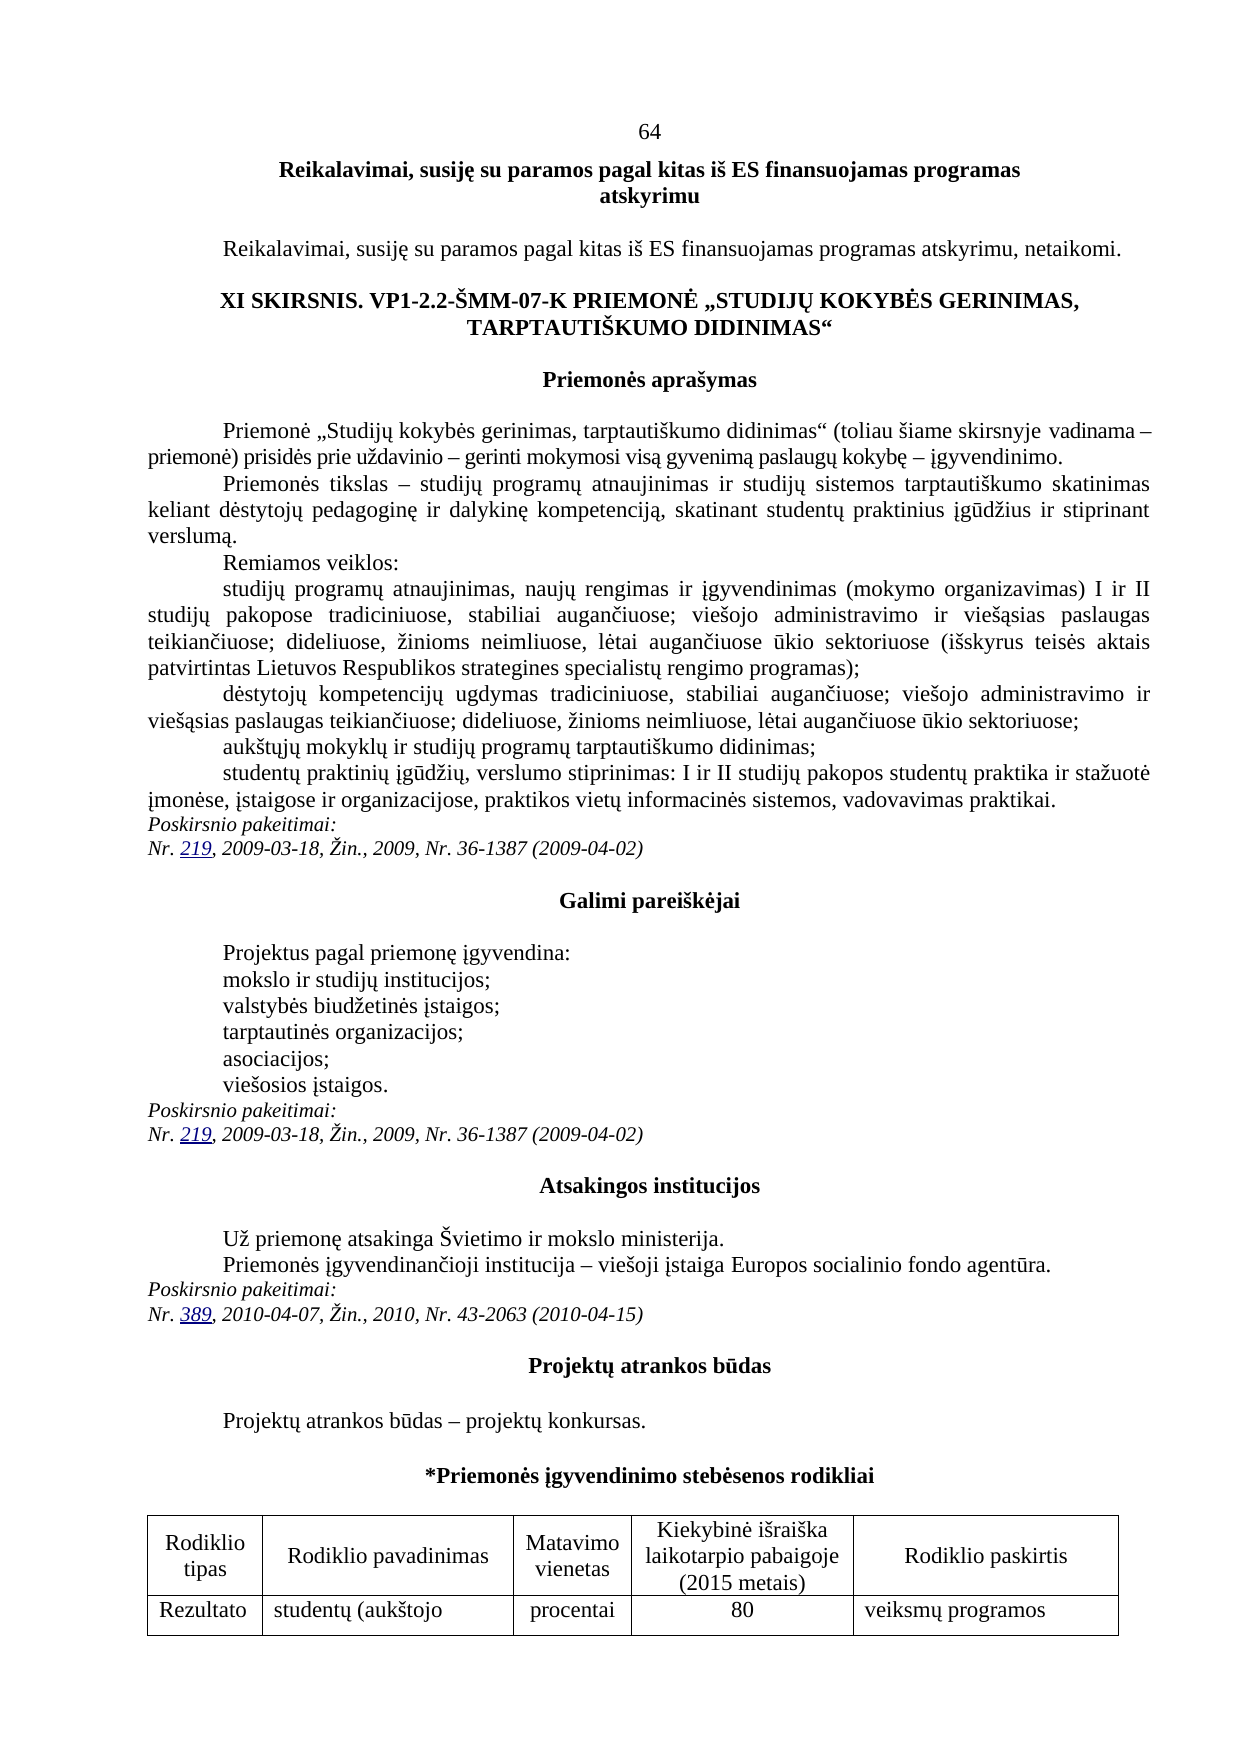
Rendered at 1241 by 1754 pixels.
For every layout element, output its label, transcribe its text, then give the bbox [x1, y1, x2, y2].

text studentų praktinių įgūdžių, verslumo stiprinimas: I ir II studijų pakopos studentų praktika ir stažuotė įmonėse, įstaigose ir organizacijose, praktikos vietų informacinės sistemos, vadovavimas praktikai. [148, 759, 1152, 812]
text mokslo ir studijų institucijos; [148, 966, 1152, 992]
text Nr. 219, 2009-03-18, Žin., 2009, Nr. 36-1387 (2009-04-02) [148, 1122, 1152, 1146]
text Galimi pareiškėjai [148, 887, 1152, 913]
text Poskirsnio pakeitimai: [148, 812, 1152, 836]
text Nr. 389, 2010-04-07, Žin., 2010, Nr. 43-2063 (2010-04-15) [148, 1301, 1152, 1326]
text studijų programų atnaujinimas, naujų rengimas ir įgyvendinimas (mokymo organizavimas) I ir II studijų pakopose tradiciniuose, stabiliai augančiuose; viešojo administravimo ir viešąsias paslaugas teikiančiuose; dideliuose, žinioms neimliuose, lėtai augančiuose ūkio sektoriuose (išskyrus teisės aktais patvirtintas Lietuvos Respublikos strategines specialistų rengimo programas); [148, 575, 1152, 680]
text Reikalavimai, susiję su paramos pagal kitas iš ES finansuojamas programas atskyrimu [148, 156, 1152, 208]
table_header Rodiklio paskirtis [854, 1516, 1118, 1595]
text Priemonės tikslas – studijų programų atnaujinimas ir studijų sistemos tarptautiškumo skatinimas keliant dėstytojų pedagoginę ir dalykinę kompetenciją, skatinant studentų praktinius įgūdžius ir stiprinant verslumą. [148, 469, 1152, 549]
text Poskirsnio pakeitimai: [148, 1277, 1152, 1301]
table_header Kiekybinė išraiška laikotarpio pabaigoje (2015 metais) [632, 1516, 853, 1595]
text valstybės biudžetinės įstaigos; [148, 992, 1152, 1018]
text Projektų atrankos būdas – projektų konkursas. [185, 1407, 1152, 1433]
text Nr. 219, 2009-03-18, Žin., 2009, Nr. 36-1387 (2009-04-02) [148, 836, 1152, 860]
table_cell 80 [632, 1596, 853, 1635]
table_cell Rezultato [148, 1596, 262, 1635]
text Remiamos veiklos: [148, 549, 1152, 575]
text Atsakingos institucijos [148, 1172, 1152, 1198]
text *Priemonės įgyvendinimo stebėsenos rodikliai [148, 1462, 1152, 1488]
text Priemonės aprašymas [148, 366, 1152, 393]
text Reikalavimai, susiję su paramos pagal kitas iš ES finansuojamas programas atskyrimu, netaikomi. [148, 235, 1152, 261]
text dėstytojų kompetencijų ugdymas tradiciniuose, stabiliai augančiuose; viešojo administravimo ir viešąsias paslaugas teikiančiuose; dideliuose, žinioms neimliuose, lėtai augančiuose ūkio sektoriuose; [148, 680, 1152, 733]
table_header Rodiklio pavadinimas [263, 1516, 513, 1595]
text viešosios įstaigos. [148, 1071, 1152, 1097]
text Projektus pagal priemonę įgyvendina: [148, 939, 1152, 966]
text Priemonės įgyvendinančioji institucija – viešoji įstaiga Europos socialinio fondo agentūra. [148, 1251, 1152, 1277]
subtitle XI SKIRSNIS. VP1-2.2-ŠMM-07-K PRIEMONĖ „STUDIJŲ KOKYBĖS GERINIMAS, TARPTAUTIŠKUMO DIDINIMAS“ [148, 287, 1152, 340]
table_header Rodiklio tipas [148, 1516, 262, 1595]
table_header Matavimo vienetas [514, 1516, 631, 1595]
table_cell procentai [514, 1596, 631, 1635]
text Projektų atrankos būdas [148, 1352, 1152, 1378]
text Poskirsnio pakeitimai: [148, 1097, 1152, 1122]
text aukštųjų mokyklų ir studijų programų tarptautiškumo didinimas; [148, 733, 1152, 759]
text asociacijos; [148, 1045, 1152, 1071]
text Už priemonę atsakinga Švietimo ir mokslo ministerija. [148, 1225, 1152, 1251]
table_cell studentų (aukštojo [263, 1596, 513, 1635]
table_cell veiksmų programos [854, 1596, 1118, 1635]
text Priemonė „Studijų kokybės gerinimas, tarptautiškumo didinimas“ (toliau šiame skirsnyje vadinama – priemonė) prisidės prie uždavinio – gerinti mokymosi visą gyvenimą paslaugų kokybę – įgyvendinimo. [148, 417, 1152, 469]
text tarptautinės organizacijos; [148, 1018, 1152, 1045]
